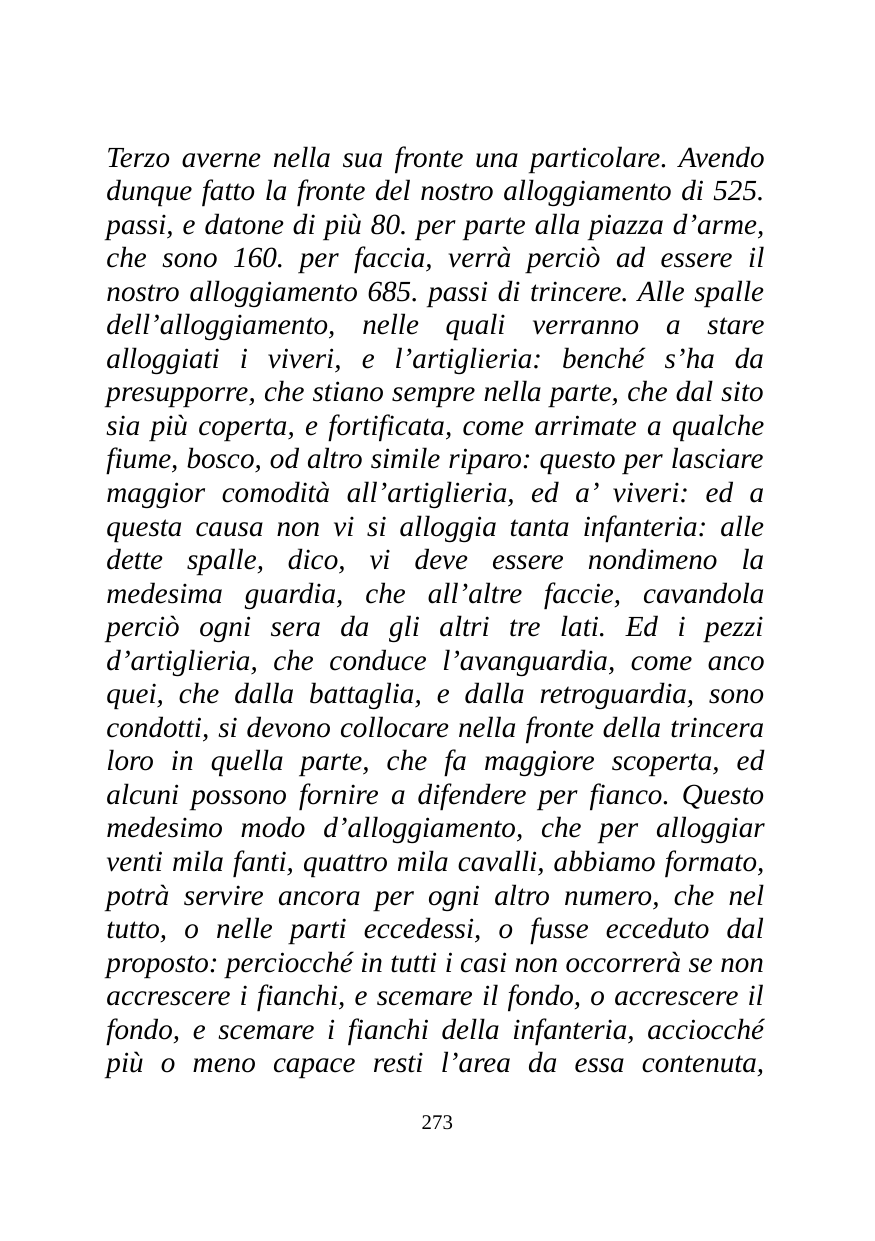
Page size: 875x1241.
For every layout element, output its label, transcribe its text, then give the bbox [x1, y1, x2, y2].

text Terzo averne nella sua fronte una particolare. Avendo dunque fatto la fronte del nostro alloggiamento di 525. passi, e datone di più 80. per parte alla piazza d’arme, che sono 160. per faccia, verrà perciò ad essere il nostro alloggiamento 685. passi di trincere. Alle spalle dell’alloggiamento, nelle quali verranno a stare alloggiati i viveri, e l’artiglieria: benché s’ha da presupporre, che stiano sempre nella parte, che dal sito sia più coperta, e fortificata, come arrimate a qualche fiume, bosco, od altro simile riparo: questo per lasciare maggior comodità all’artiglieria, ed a’ viveri: ed a questa causa non vi si alloggia tanta infanteria: alle dette spalle, dico, vi deve essere nondimeno la medesima guardia, che all’altre faccie, cavandola perciò ogni sera da gli altri tre lati. Ed i pezzi d’artiglieria, che conduce l’avanguardia, come anco quei, che dalla battaglia, e dalla retroguardia, sono condotti, si devono collocare nella fronte della trincera loro in quella parte, che fa maggiore scoperta, ed alcuni possono fornire a difendere per fianco. Questo medesimo modo d’alloggiamento, che per alloggiar venti mila fanti, quattro mila cavalli, abbiamo formato, potrà servire ancora per ogni altro numero, che nel tutto, o nelle parti eccedessi, o fusse ecceduto dal proposto: perciocché in tutti i casi non occorrerà se non accrescere i fianchi, e scemare il fondo, o accrescere il fondo, e scemare i fianchi della infanteria, acciocché più o meno capace resti l’area da essa contenuta, [106, 140, 768, 1079]
